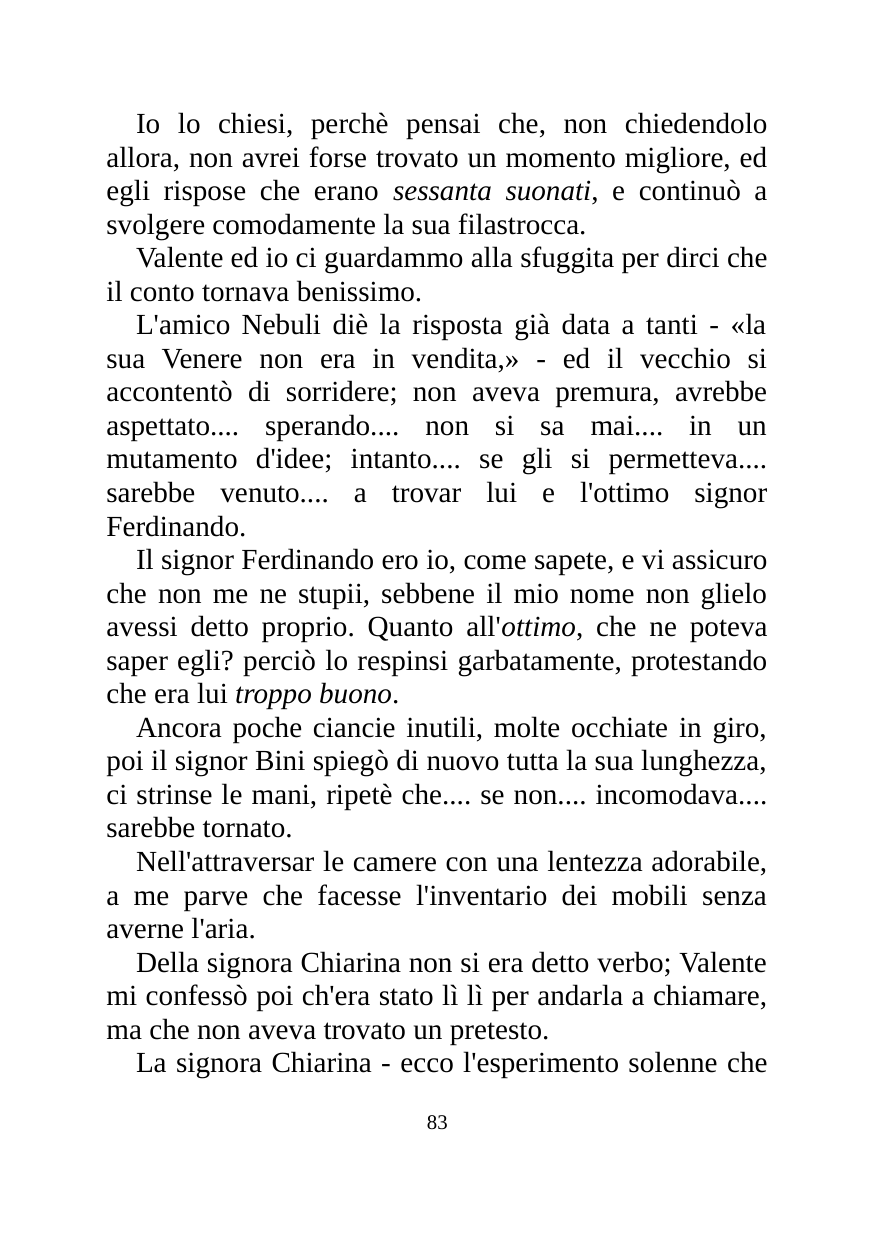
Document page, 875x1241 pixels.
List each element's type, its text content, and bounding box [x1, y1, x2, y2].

text Della signora Chiarina non si era detto verbo; Valente mi confessò poi ch'era stato lì lì per andarla a chiamare, ma che non aveva trovato un pretesto. [106, 945, 768, 1045]
text Il signor Ferdinando ero io, come sapete, e vi assicuro che non me ne stupii, sebbene il mio nome non glielo avessi detto proprio. Quanto all'ottimo, che ne poteva saper egli? perciò lo respinsi garbatamente, protestando che era lui troppo buono. [106, 542, 768, 710]
text Valente ed io ci guardammo alla sfuggita per dirci che il conto tornava benissimo. [106, 240, 768, 307]
text Io lo chiesi, perchè pensai che, non chiedendolo allora, non avrei forse trovato un momento migliore, ed egli rispose che erano sessanta suonati, e continuò a svolgere comodamente la sua filastrocca. [106, 106, 768, 240]
text L'amico Nebuli diè la risposta già data a tanti - «la sua Venere non era in vendita,» - ed il vecchio si accontentò di sorridere; non aveva premura, avrebbe aspettato.... sperando.... non si sa mai.... in un mutamento d'idee; intanto.... se gli si permetteva.... sarebbe venuto.... a trovar lui e l'ottimo signor Ferdinando. [106, 307, 768, 542]
text La signora Chiarina - ecco l'esperimento solenne che [106, 1045, 768, 1079]
text Nell'attraversar le camere con una lentezza adorabile, a me parve che facesse l'inventario dei mobili senza averne l'aria. [106, 844, 768, 945]
text Ancora poche ciancie inutili, molte occhiate in giro, poi il signor Bini spiegò di nuovo tutta la sua lunghezza, ci strinse le mani, ripetè che.... se non.... incomodava.... sarebbe tornato. [106, 710, 768, 844]
